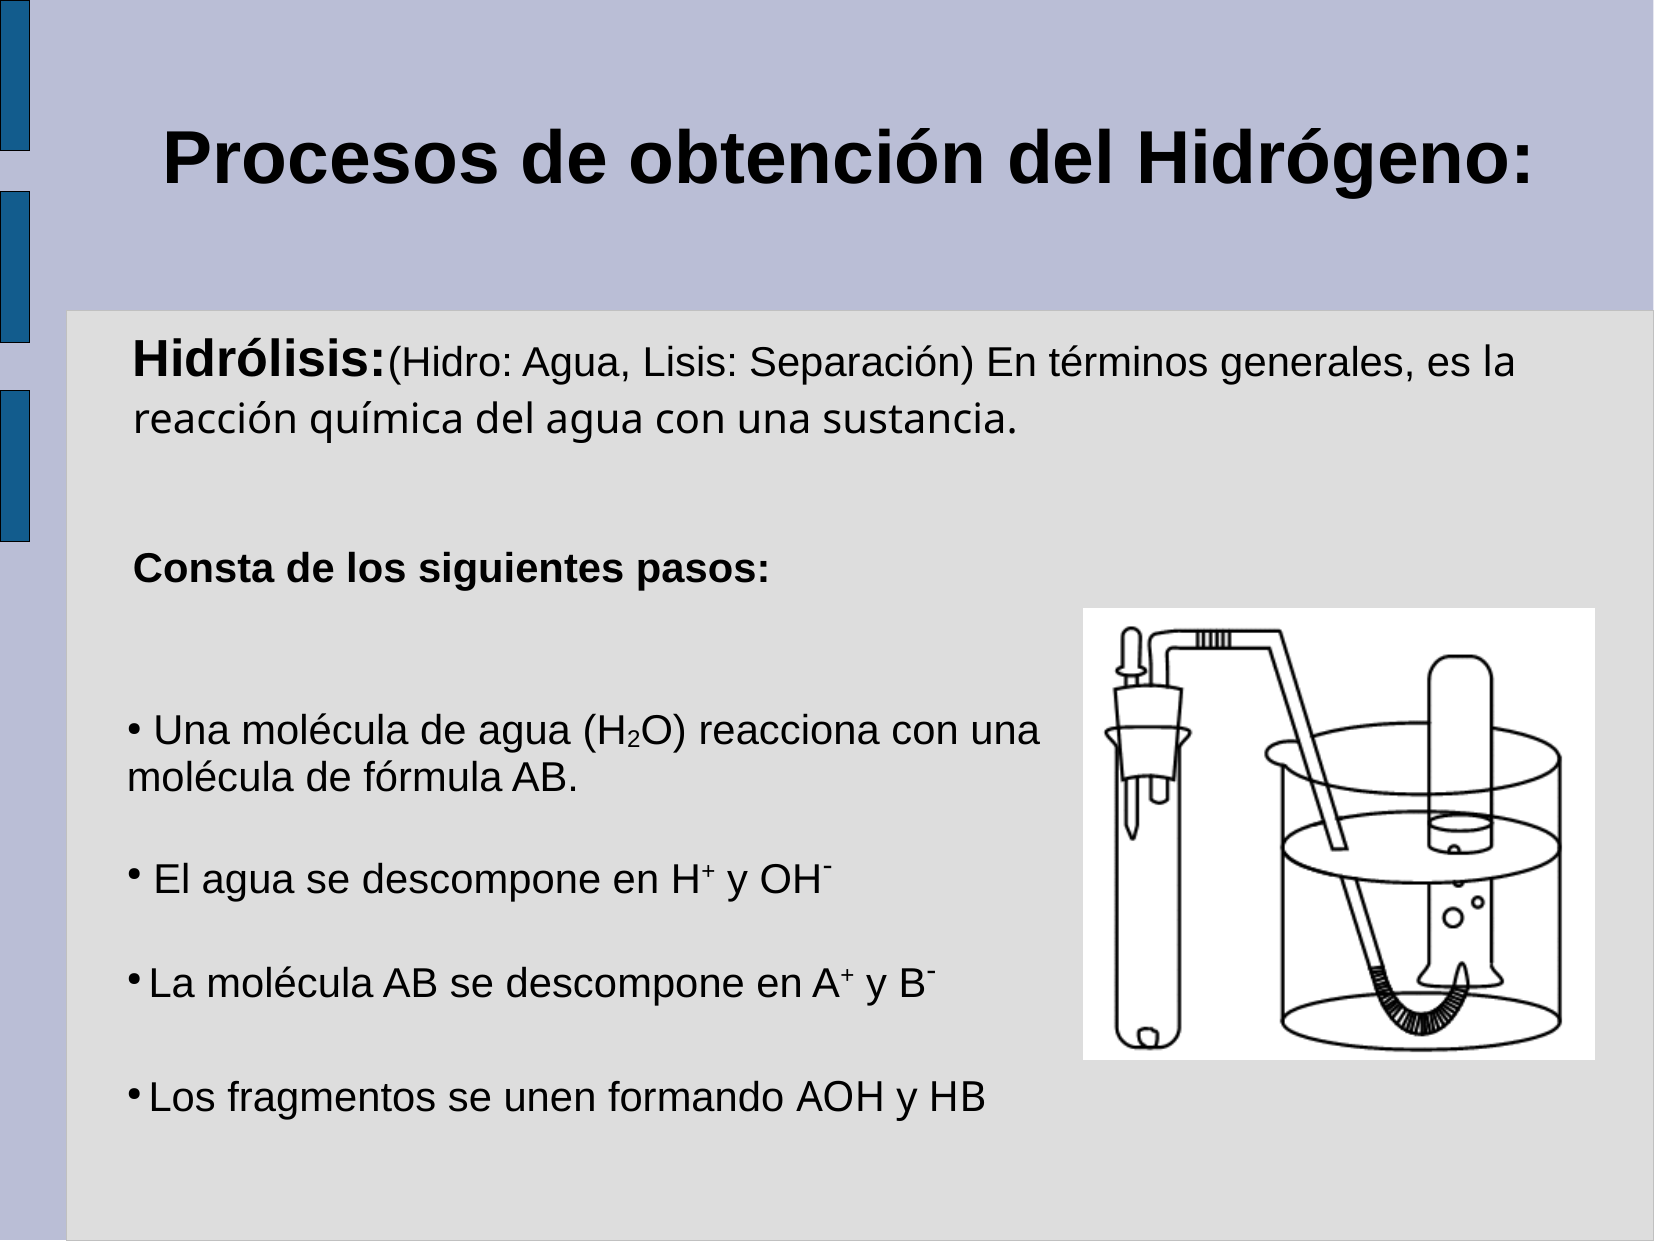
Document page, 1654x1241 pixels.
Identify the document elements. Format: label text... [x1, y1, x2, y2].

text_box Una molécula de agua (H2O) reacciona con una molécula de fórmula AB. El agua se descompone en H+ y OH- La molécula AB se descompone en A+ y B- Los fragmentos se unen formando AOH y HB [112, 699, 1087, 1241]
text_box Procesos de obtención del Hidrógeno: [147, 107, 1625, 207]
text_box Consta de los siguientes pasos: [118, 537, 857, 600]
text_box Hidrólisis:(Hidro: Agua, Lisis: Separación) En términos generales, es la reacción química del agua con una sustancia. [118, 322, 1536, 445]
picture [1083, 608, 1595, 1060]
